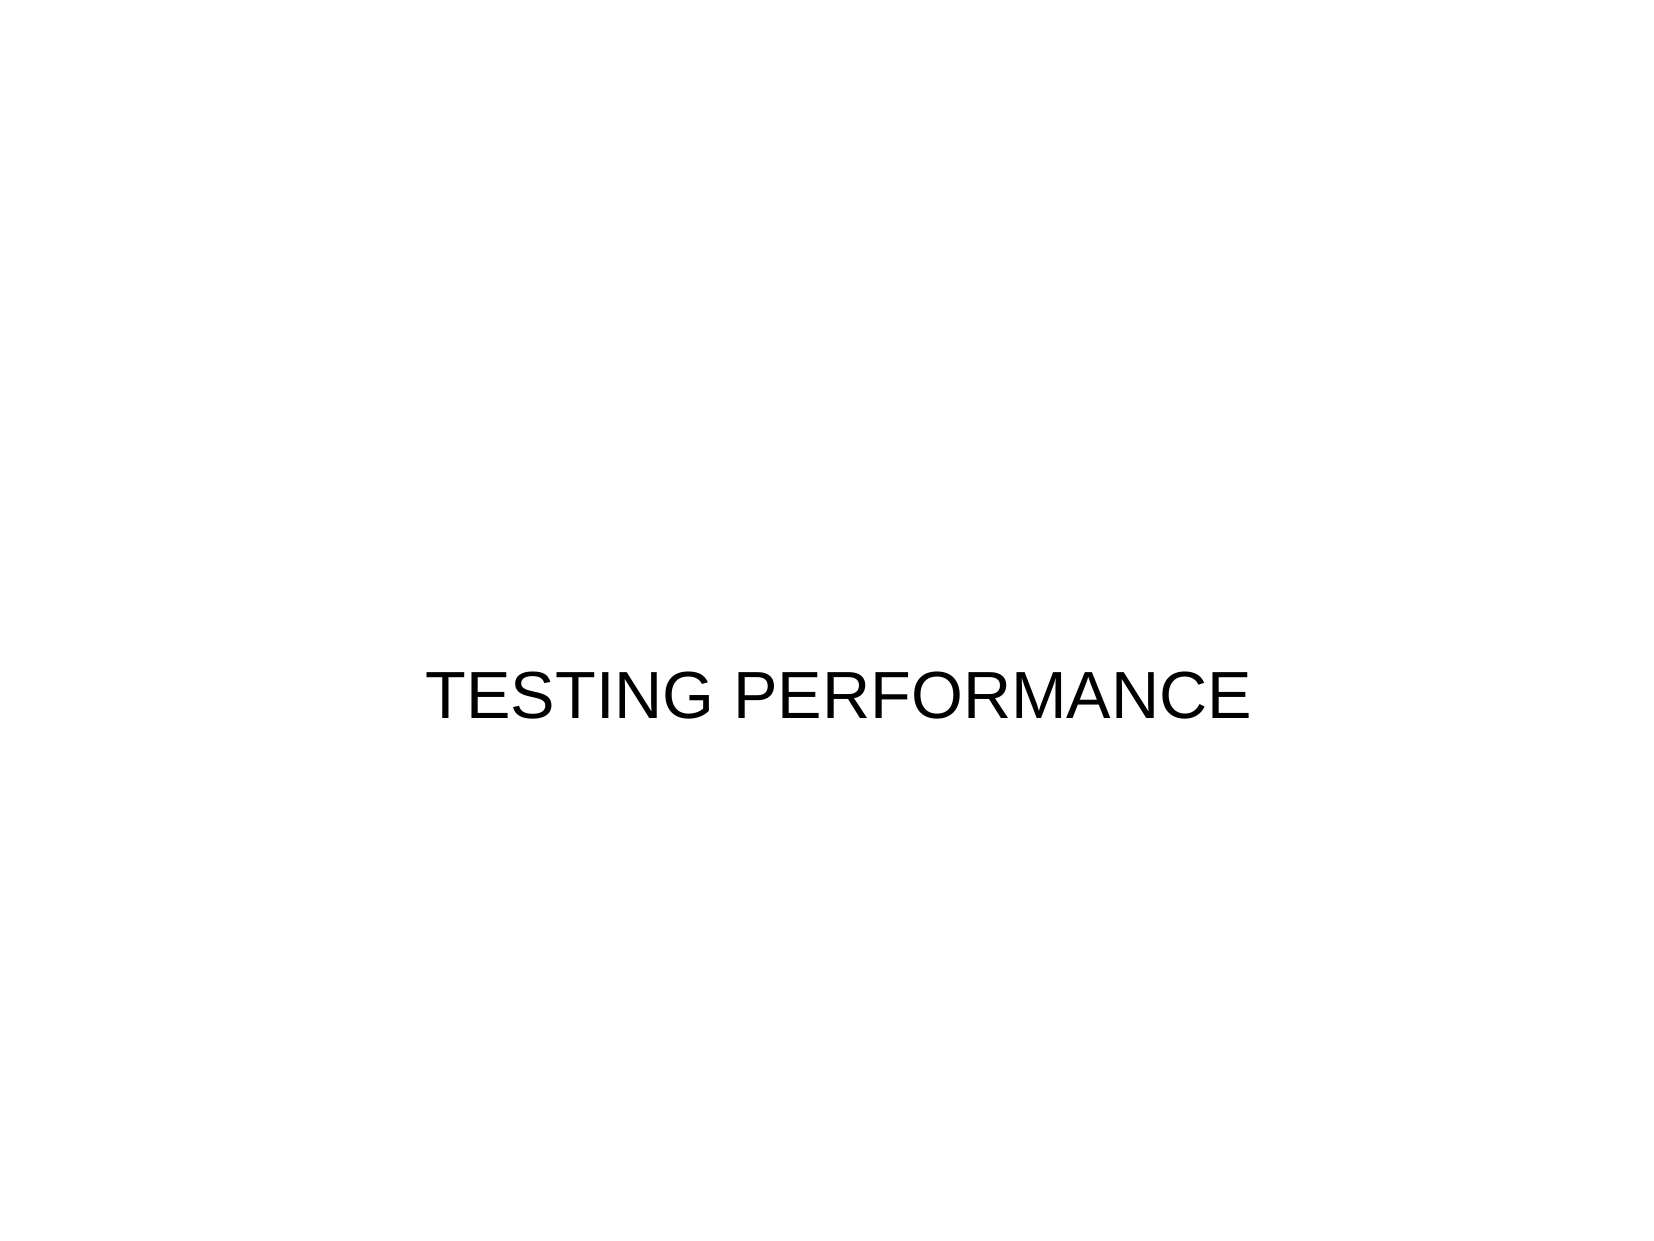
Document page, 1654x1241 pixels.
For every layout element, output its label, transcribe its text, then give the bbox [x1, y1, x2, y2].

subtitle TESTING PERFORMANCE [25, 226, 1654, 1166]
